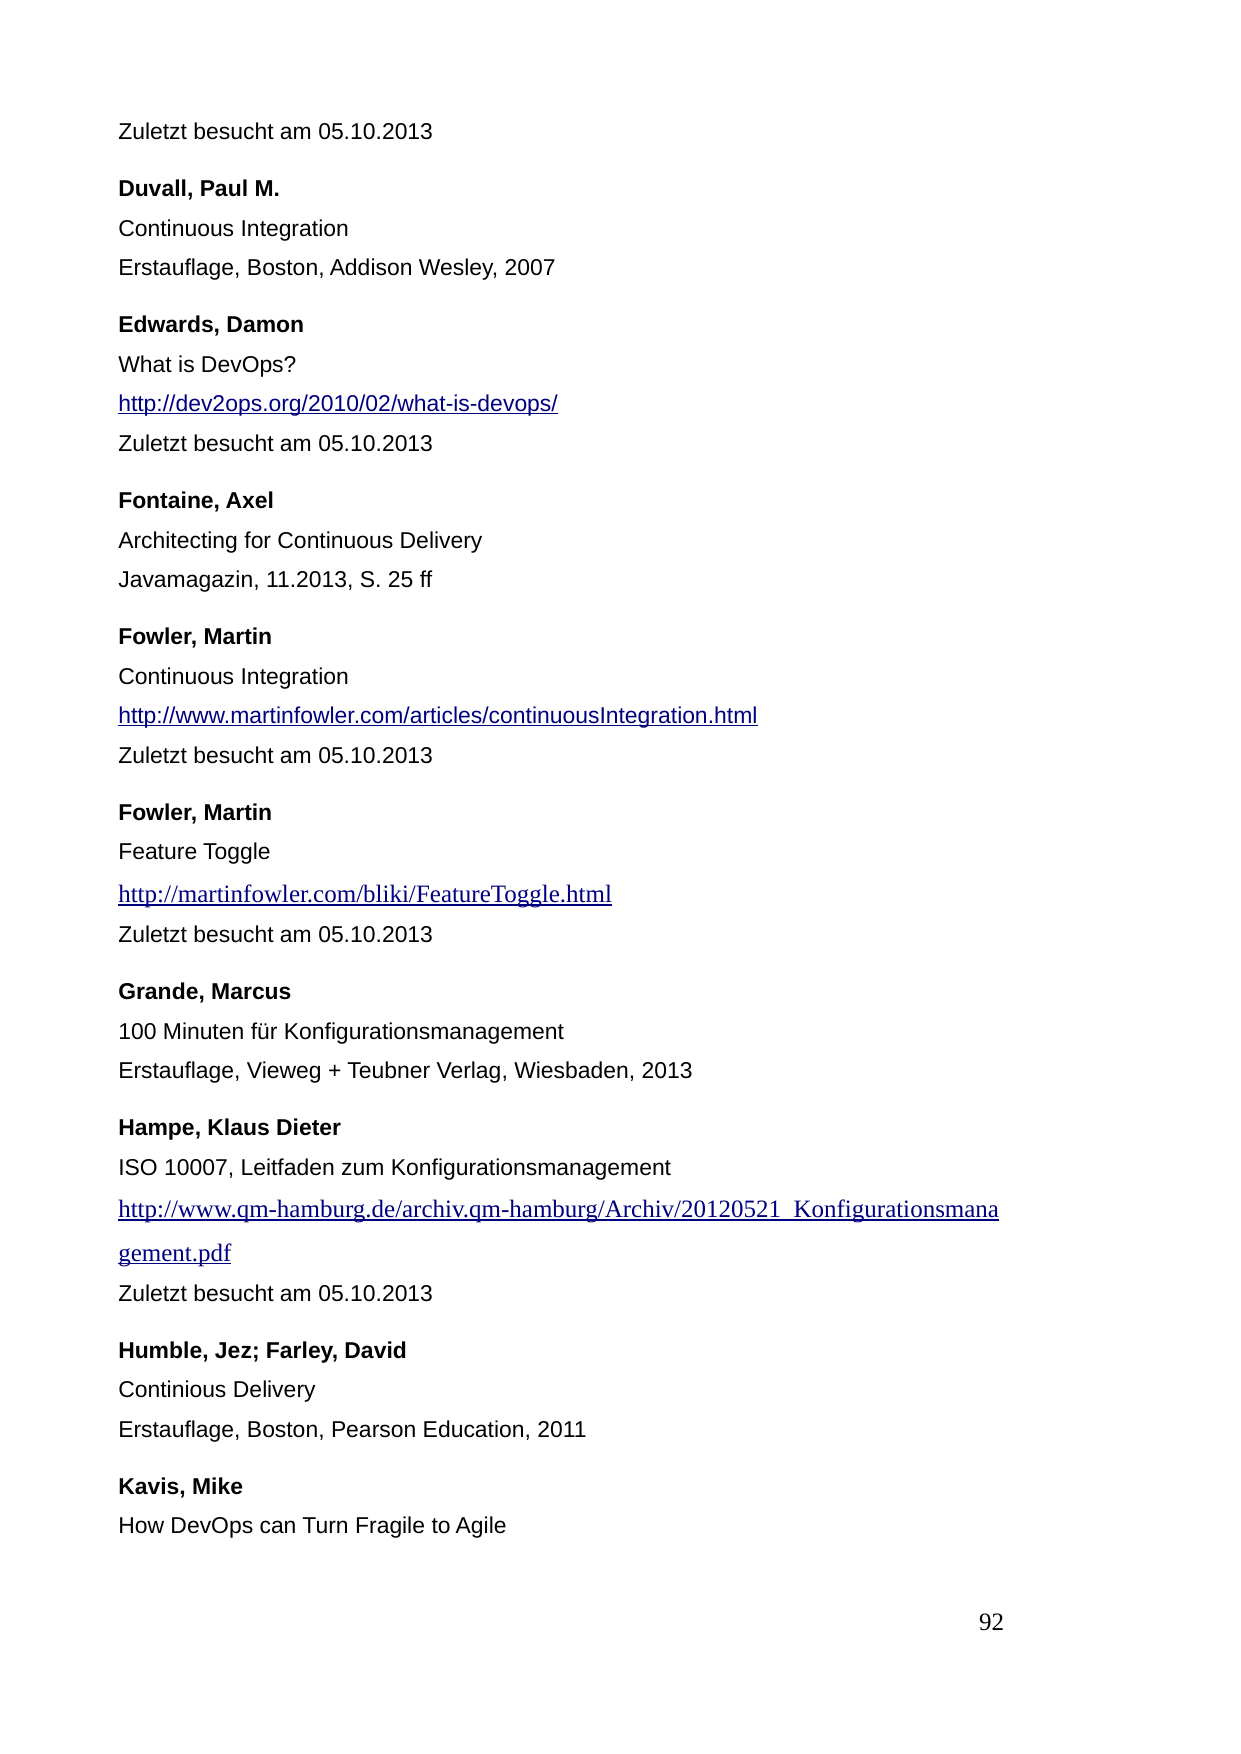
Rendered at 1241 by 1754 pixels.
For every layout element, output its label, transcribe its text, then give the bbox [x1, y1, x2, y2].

text Fowler, Martin Continuous Integration http://www.martinfowler.com/articles/continuousIntegration.html Zuletzt besucht am 05.10.2013 [118, 623, 1004, 768]
text Duvall, Paul M. Continuous Integration Erstauflage, Boston, Addison Wesley, 2007 [118, 175, 1004, 281]
text Kavis, Mike How DevOps can Turn Fragile to Agile [118, 1473, 1004, 1539]
text Humble, Jez; Farley, David Continious Delivery Erstauflage, Boston, Pearson Education, 2011 [118, 1337, 1004, 1442]
text Grande, Marcus 100 Minuten für Konfigurationsmanagement Erstauflage, Vieweg + Teubner Verlag, Wiesbaden, 2013 [118, 978, 1004, 1083]
text Zuletzt besucht am 05.10.2013 [118, 118, 1004, 144]
text Edwards, Damon What is DevOps? http://dev2ops.org/2010/02/what-is-devops/ Zuletzt besucht am 05.10.2013 [118, 311, 1004, 456]
text Fowler, Martin Feature Toggle http://martinfowler.com/bliki/FeatureToggle.html Zuletzt besucht am 05.10.2013 [118, 799, 1004, 947]
text Fontaine, Axel Architecting for Continuous Delivery Javamagazin, 11.2013, S. 25 ff [118, 487, 1004, 592]
text Hampe, Klaus Dieter ISO 10007, Leitfaden zum Konfigurationsmanagement http://www.qm-hamburg.de/archiv.qm-hamburg/Archiv/20120521_Konfigurationsmanagement.pdf Zuletzt besucht am 05.10.2013 [118, 1114, 1004, 1306]
